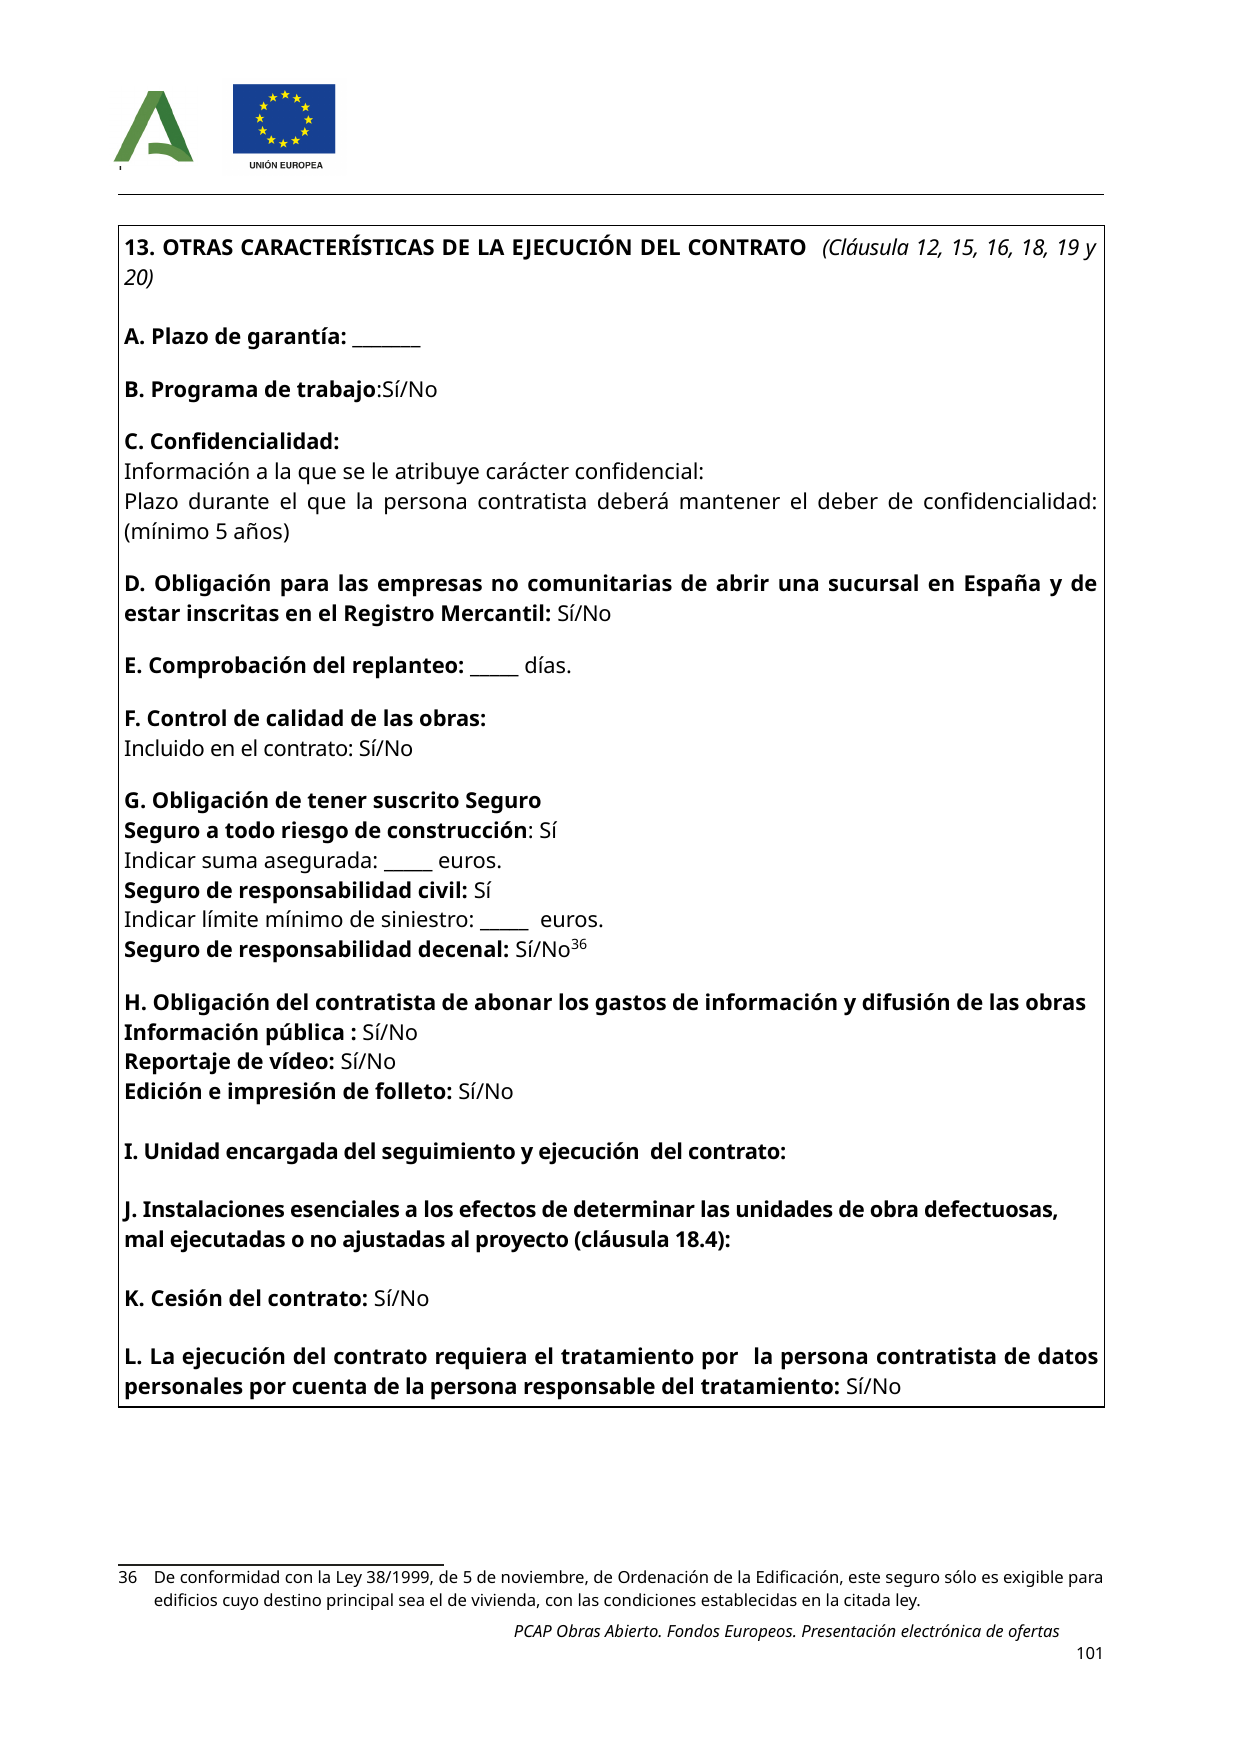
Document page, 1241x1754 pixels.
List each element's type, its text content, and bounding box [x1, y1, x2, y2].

table_header 13. OTRAS CARACTERÍSTICAS DE LA EJECUCIÓN DEL CONTRATO (Cláusula 12, 15, 16, 18, 19 y 20) A. Plazo de garantía: _______ B. Programa de trabajo:Sí/No C. Confidencialidad: Información a la que se le atribuye carácter confidencial: Plazo durante el que la persona contratista deberá mantener el deber de confidencialidad: (mínimo 5 años) D. Obligación para las empresas no comunitarias de abrir una sucursal en España y de estar inscritas en el Registro Mercantil: Sí/No E. Comprobación del replanteo: _____ días. F. Control de calidad de las obras: Incluido en el contrato: Sí/No G. Obligación de tener suscrito Seguro Seguro a todo riesgo de construcción: Sí Indicar suma asegurada: _____ euros. Seguro de responsabilidad civil: Sí Indicar límite mínimo de siniestro: _____ euros. Seguro de responsabilidad decenal: Sí/No H. Obligación del contratista de abonar los gastos de información y difusión de las obras Información pública : Sí/No Reportaje de vídeo: Sí/No Edición e impresión de folleto: Sí/No I. Unidad encargada del seguimiento y ejecución del contrato: J. Instalaciones esenciales a los efectos de determinar las unidades de obra defectuosas, mal ejecutadas o no ajustadas al proyecto (cláusula 18.4): K. Cesión del contrato: Sí/No L. La ejecución del contrato requiera el tratamiento por la persona contratista de datos personales por cuenta de la persona responsable del tratamiento: Sí/No [119, 226, 1104, 1406]
picture [221, 78, 347, 176]
picture [109, 86, 198, 166]
